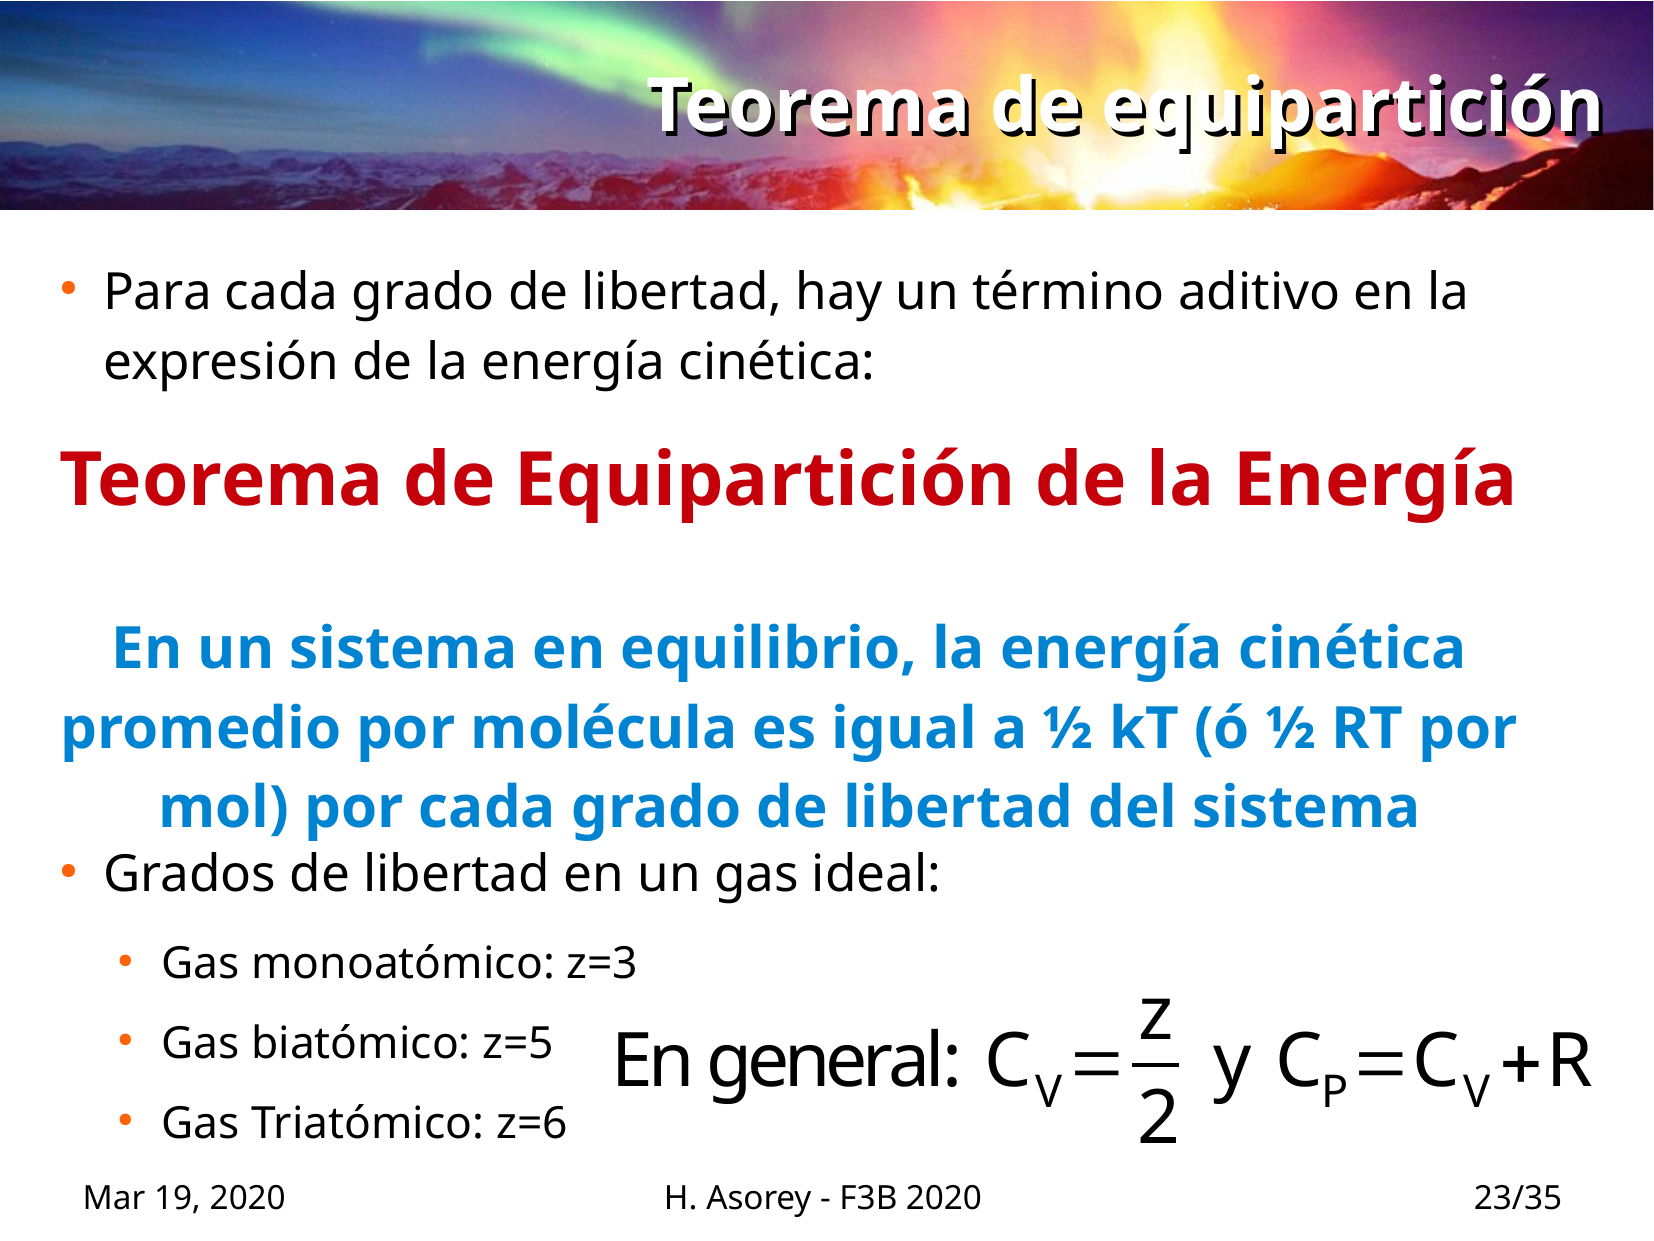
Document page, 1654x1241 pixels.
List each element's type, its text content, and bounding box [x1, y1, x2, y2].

text_box Teorema de Equipartición de la Energía En un sistema en equilibrio, la energía cinética promedio por molécula es igual a ½ kT (ó ½ RT por mol) por cada grado de libertad del sistema [45, 417, 1644, 808]
chart [605, 967, 1601, 1162]
list Para cada grado de libertad, hay un término aditivo en la expresión de la energía cinética: Grados de libertad en un gas ideal: Gas monoatómico: z=3 Gas biatómico: z=5 Gas Triatómico: z=6 [45, 808, 1606, 1156]
title Teorema de equipartición [45, 15, 1606, 191]
picture [0, 1, 1654, 210]
list Para cada grado de libertad, hay un término aditivo en la expresión de la energía cinética: Grados de libertad en un gas ideal: Gas monoatómico: z=3 Gas biatómico: z=5 Gas Triatómico: z=6 [45, 255, 1606, 417]
